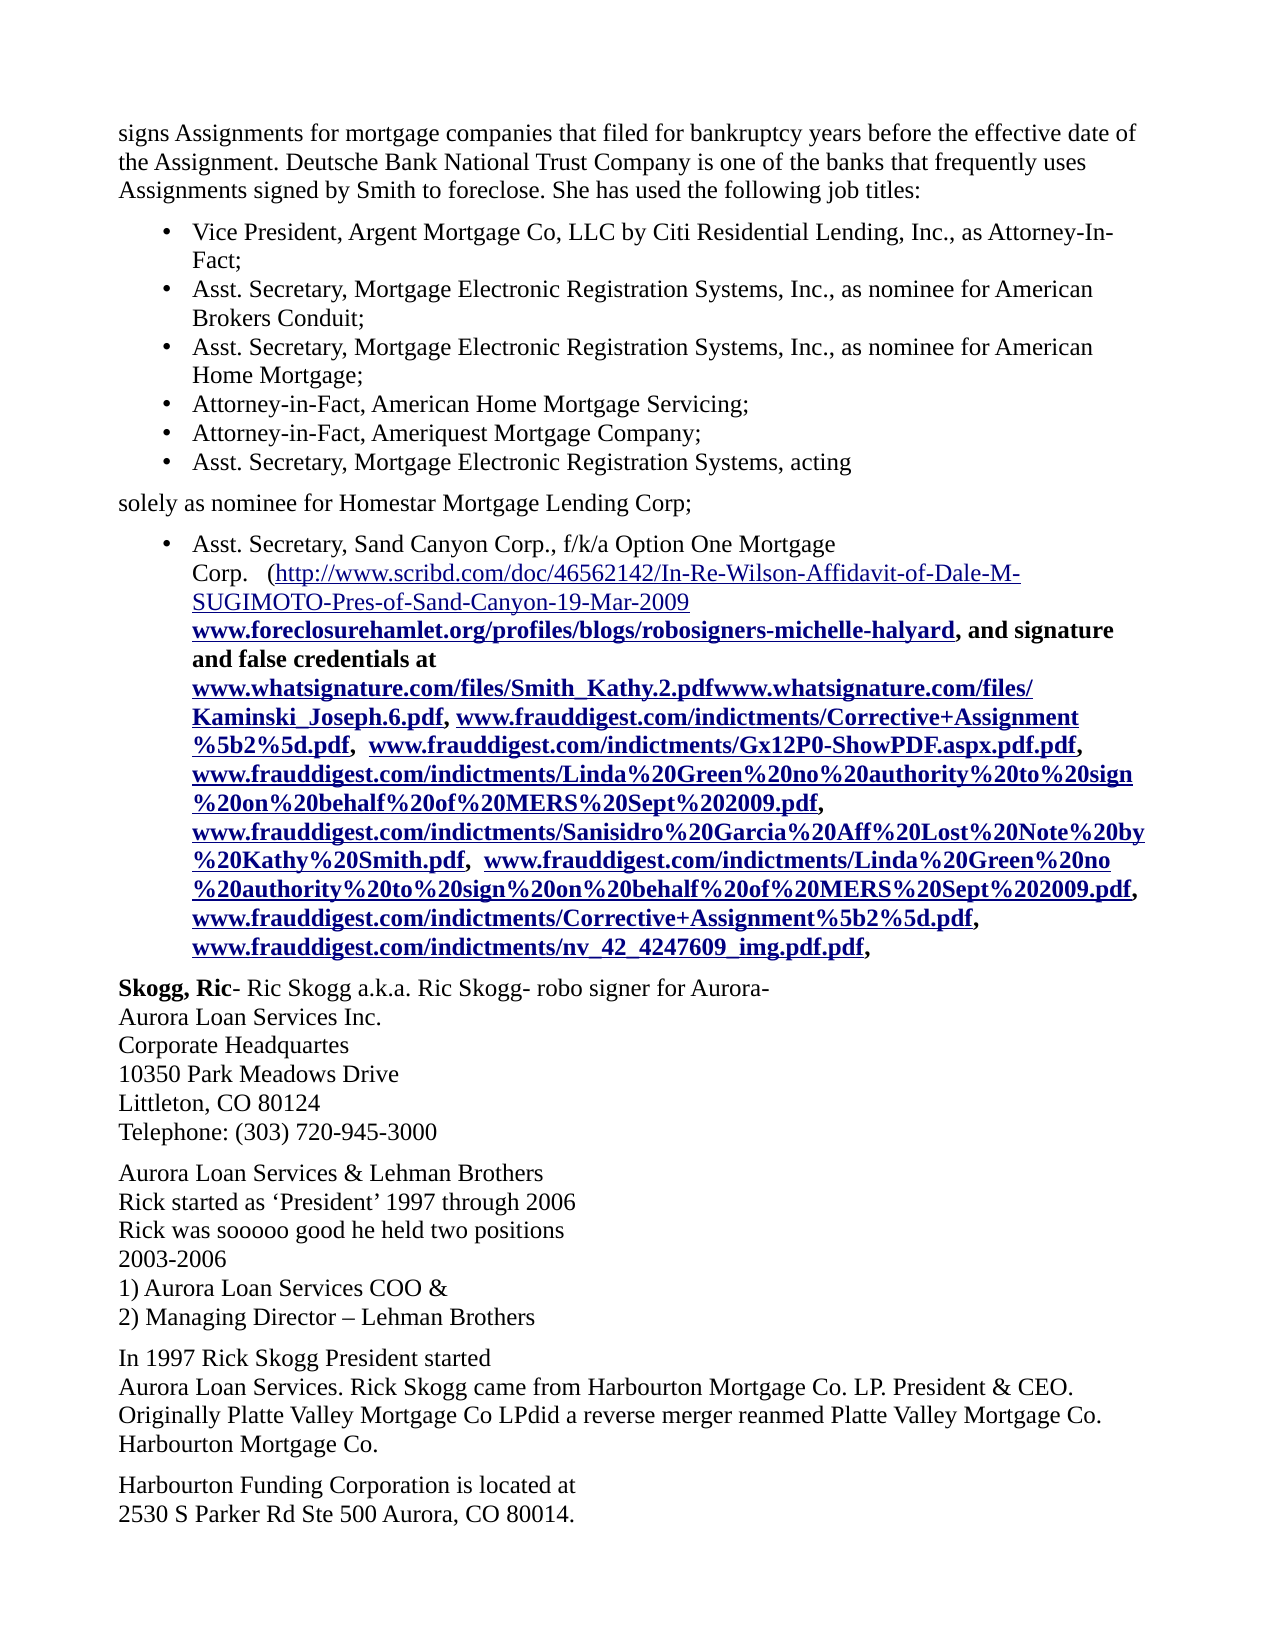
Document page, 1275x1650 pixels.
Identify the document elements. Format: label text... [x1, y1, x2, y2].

list Vice President, Argent Mortgage Co, LLC by Citi Residential Lending, Inc., as Attorney-In-Fact; [162, 217, 1157, 274]
list Asst. Secretary, Sand Canyon Corp., f/k/a Option One Mortgage Corp. (http://www.scribd.com/doc/46562142/In-Re-Wilson-Affidavit-of-Dale-M-SUGIMOTO-Pres-of-Sand-Canyon-19-Mar-2009 www.foreclosurehamlet.org/profiles/blogs/robosigners-michelle-halyard, and signature and false credentials at www.whatsignature.com/files/Smith_Kathy.2.pdfwww.whatsignature.com/files/Kaminski_Joseph.6.pdf, www.frauddigest.com/indictments/Corrective+Assignment%5b2%5d.pdf, www.frauddigest.com/indictments/Gx12P0-ShowPDF.aspx.pdf.pdf, www.frauddigest.com/indictments/Linda%20Green%20no%20authority%20to%20sign%20on%20behalf%20of%20MERS%20Sept%202009.pdf, www.frauddigest.com/indictments/Sanisidro%20Garcia%20Aff%20Lost%20Note%20by%20Kathy%20Smith.pdf, www.frauddigest.com/indictments/Linda%20Green%20no%20authority%20to%20sign%20on%20behalf%20of%20MERS%20Sept%202009.pdf, www.frauddigest.com/indictments/Corrective+Assignment%5b2%5d.pdf, www.frauddigest.com/indictments/nv_42_4247609_img.pdf.pdf, [162, 529, 1157, 961]
list Asst. Secretary, Mortgage Electronic Registration Systems, Inc., as nominee for American Brokers Conduit; [162, 274, 1157, 332]
text Aurora Loan Services & Lehman Brothers Rick started as ‘President’ 1997 through 2006 Rick was sooooo good he held two positions 2003-2006 1) Aurora Loan Services COO & 2) Managing Director – Lehman Brothers [118, 1158, 1157, 1331]
list Asst. Secretary, Mortgage Electronic Registration Systems, Inc., as nominee for American Home Mortgage; [162, 332, 1157, 389]
list Attorney-in-Fact, Ameriquest Mortgage Company; [162, 418, 1157, 447]
text Harbourton Funding Corporation is located at 2530 S Parker Rd Ste 500 Aurora, CO 80014. [118, 1471, 1157, 1528]
text Skogg, Ric- Ric Skogg a.k.a. Ric Skogg- robo signer for Aurora- Aurora Loan Services Inc. Corporate Headquartes 10350 Park Meadows Drive Littleton, CO 80124 Telephone: (303) 720-945-3000 [118, 973, 1157, 1146]
text In 1997 Rick Skogg President started Aurora Loan Services. Rick Skogg came from Harbourton Mortgage Co. LP. President & CEO. Originally Platte Valley Mortgage Co LPdid a reverse merger reanmed Platte Valley Mortgage Co. Harbourton Mortgage Co. [118, 1343, 1157, 1458]
text solely as nominee for Homestar Mortgage Lending Corp; [118, 488, 1157, 517]
list Asst. Secretary, Mortgage Electronic Registration Systems, acting [162, 447, 1157, 476]
text signs Assignments for mortgage companies that filed for bankruptcy years before the effective date of the Assignment. Deutsche Bank National Trust Company is one of the banks that frequently uses Assignments signed by Smith to foreclose. She has used the following job titles: [118, 118, 1157, 204]
list Attorney-in-Fact, American Home Mortgage Servicing; [162, 389, 1157, 418]
